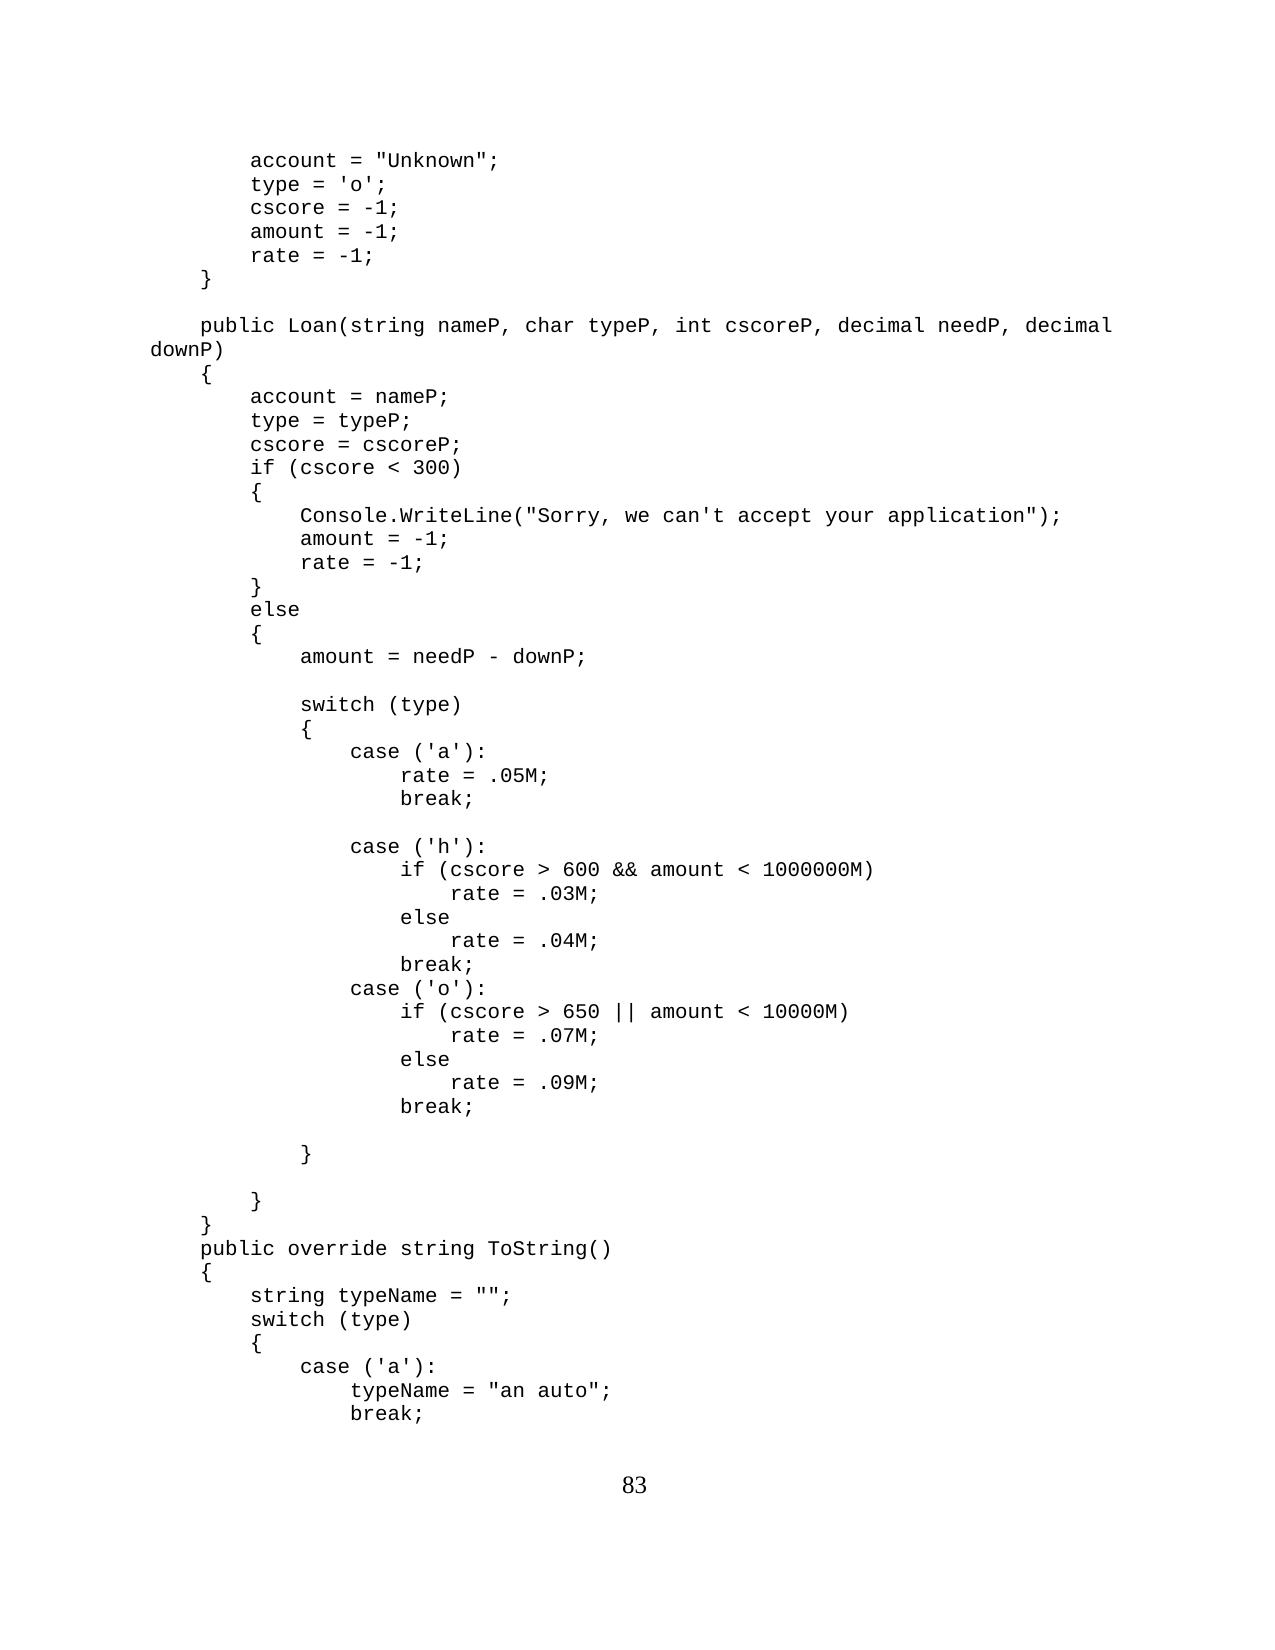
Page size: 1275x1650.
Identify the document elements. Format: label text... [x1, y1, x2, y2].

text rate = .05M; [150, 765, 1125, 788]
text switch (type) [150, 1309, 1125, 1332]
text Console.WriteLine("Sorry, we can't accept your application"); [150, 505, 1125, 528]
text typeName = "an auto"; [150, 1379, 1125, 1403]
text else [150, 1048, 1125, 1072]
text amount = -1; [150, 221, 1125, 244]
text string typeName = ""; [150, 1285, 1125, 1309]
text break; [150, 954, 1125, 978]
text public Loan(string nameP, char typeP, int cscoreP, decimal needP, decimal downP) [150, 316, 1125, 363]
text case ('h'): [150, 836, 1125, 859]
text { [150, 481, 1125, 505]
text break; [150, 1096, 1125, 1119]
text } [150, 1214, 1125, 1238]
text cscore = -1; [150, 197, 1125, 221]
text { [150, 623, 1125, 647]
text case ('o'): [150, 978, 1125, 1001]
text { [150, 363, 1125, 386]
text break; [150, 1403, 1125, 1427]
text } [150, 268, 1125, 292]
text case ('a'): [150, 1356, 1125, 1379]
text } [150, 576, 1125, 599]
text } [150, 1143, 1125, 1167]
text { [150, 1332, 1125, 1356]
text account = nameP; [150, 386, 1125, 410]
text rate = .03M; [150, 883, 1125, 907]
text case ('a'): [150, 741, 1125, 765]
text type = typeP; [150, 410, 1125, 434]
text account = "Unknown"; [150, 150, 1125, 174]
text { [150, 1261, 1125, 1285]
text amount = needP - downP; [150, 647, 1125, 670]
text else [150, 599, 1125, 623]
text if (cscore > 650 || amount < 10000M) [150, 1001, 1125, 1025]
text amount = -1; [150, 528, 1125, 552]
text rate = .09M; [150, 1072, 1125, 1096]
text rate = .07M; [150, 1025, 1125, 1048]
text switch (type) [150, 694, 1125, 717]
text public override string ToString() [150, 1238, 1125, 1261]
text else [150, 907, 1125, 930]
text { [150, 717, 1125, 741]
text } [150, 1190, 1125, 1214]
text rate = .04M; [150, 930, 1125, 954]
text type = 'o'; [150, 174, 1125, 197]
text rate = -1; [150, 244, 1125, 268]
text if (cscore < 300) [150, 457, 1125, 481]
text cscore = cscoreP; [150, 434, 1125, 457]
text rate = -1; [150, 552, 1125, 576]
text if (cscore > 600 && amount < 1000000M) [150, 859, 1125, 883]
text break; [150, 788, 1125, 812]
